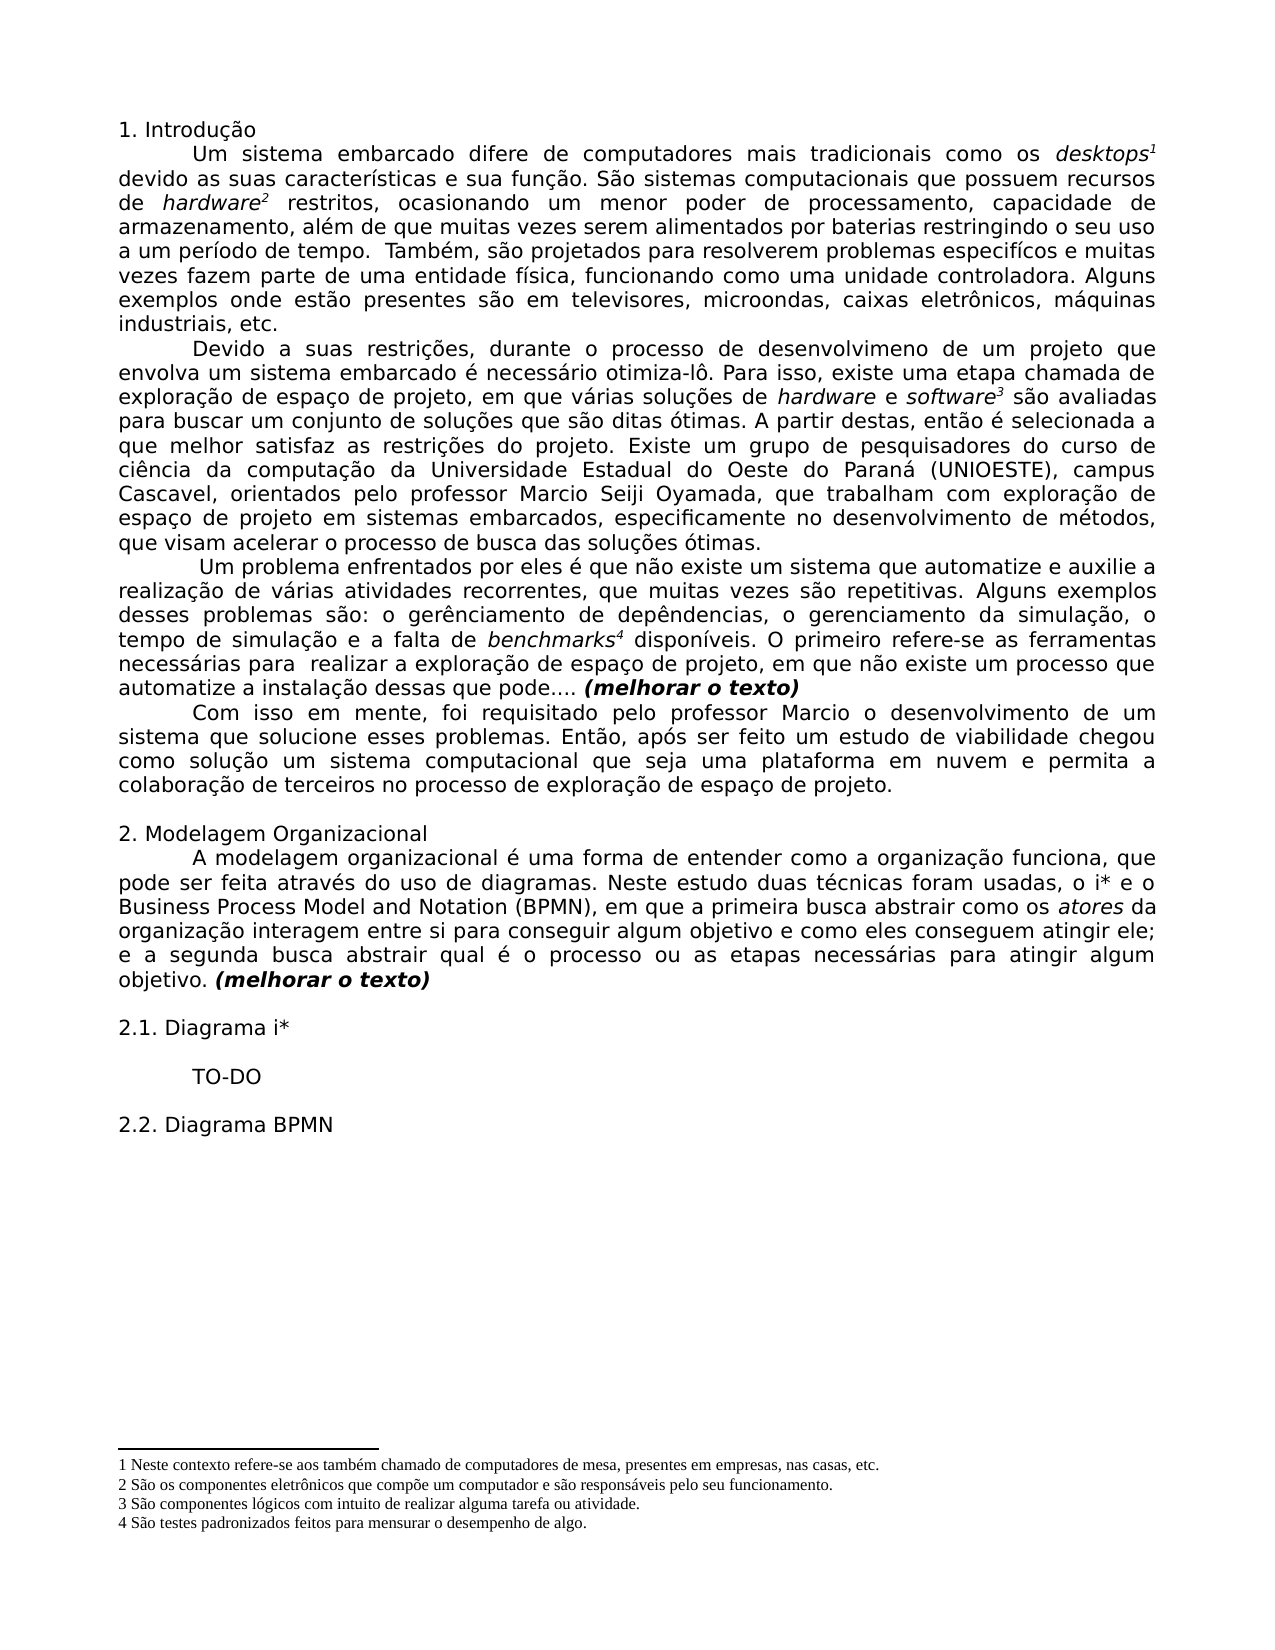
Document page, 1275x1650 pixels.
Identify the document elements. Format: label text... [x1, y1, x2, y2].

text São os componentes eletrônicos que compõe um computador e são responsáveis pelo seu funcionamento. [118, 1474, 1157, 1493]
text Um problema enfrentados por eles é que não existe um sistema que automatize e auxilie a realização de várias atividades recorrentes, que muitas vezes são repetitivas. Alguns exemplos desses problemas são: o gerênciamento de depêndencias, o gerenciamento da simulação, o tempo de simulação e a falta de benchmarks disponíveis. O primeiro refere-se as ferramentas necessárias para realizar a exploração de espaço de projeto, em que não existe um processo que automatize a instalação dessas que pode.... (melhorar o texto) [118, 555, 1157, 701]
text A modelagem organizacional é uma forma de entender como a organização funciona, que pode ser feita através do uso de diagramas. Neste estudo duas técnicas foram usadas, o i* e o Business Process Model and Notation (BPMN), em que a primeira busca abstrair como os atores da organização interagem entre si para conseguir algum objetivo e como eles conseguem atingir ele; e a segunda busca abstrair qual é o processo ou as etapas necessárias para atingir algum objetivo. (melhorar o texto) [118, 846, 1157, 992]
text 1. Introdução [118, 118, 1157, 142]
text 2.1. Diagrama i* [118, 1016, 1157, 1040]
text 2.2. Diagrama BPMN [118, 1113, 1157, 1137]
text Neste contexto refere-se aos também chamado de computadores de mesa, presentes em empresas, nas casas, etc. [118, 1455, 1157, 1474]
text Devido a suas restrições, durante o processo de desenvolvimeno de um projeto que envolva um sistema embarcado é necessário otimiza-lô. Para isso, existe uma etapa chamada de exploração de espaço de projeto, em que várias soluções de hardware e software são avaliadas para buscar um conjunto de soluções que são ditas ótimas. A partir destas, então é selecionada a que melhor satisfaz as restrições do projeto. Existe um grupo de pesquisadores do curso de ciência da computação da Universidade Estadual do Oeste do Paraná (UNIOESTE), campus Cascavel, orientados pelo professor Marcio Seiji Oyamada, que trabalham com exploração de espaço de projeto em sistemas embarcados, especificamente no desenvolvimento de métodos, que visam acelerar o processo de busca das soluções ótimas. [118, 337, 1157, 555]
text São testes padronizados feitos para mensurar o desempenho de algo. [118, 1513, 1157, 1532]
text Um sistema embarcado difere de computadores mais tradicionais como os desktops devido as suas características e sua função. São sistemas computacionais que possuem recursos de hardware restritos, ocasionando um menor poder de processamento, capacidade de armazenamento, além de que muitas vezes serem alimentados por baterias restringindo o seu uso a um período de tempo. Também, são projetados para resolverem problemas especifícos e muitas vezes fazem parte de uma entidade física, funcionando como uma unidade controladora. Alguns exemplos onde estão presentes são em televisores, microondas, caixas eletrônicos, máquinas industriais, etc. [118, 142, 1157, 337]
text 2. Modelagem Organizacional [118, 822, 1157, 846]
text TO-DO [118, 1065, 1157, 1089]
text São componentes lógicos com intuito de realizar alguma tarefa ou atividade. [118, 1493, 1157, 1513]
text Com isso em mente, foi requisitado pelo professor Marcio o desenvolvimento de um sistema que solucione esses problemas. Então, após ser feito um estudo de viabilidade chegou como solução um sistema computacional que seja uma plataforma em nuvem e permita a colaboração de terceiros no processo de exploração de espaço de projeto. [118, 701, 1157, 798]
